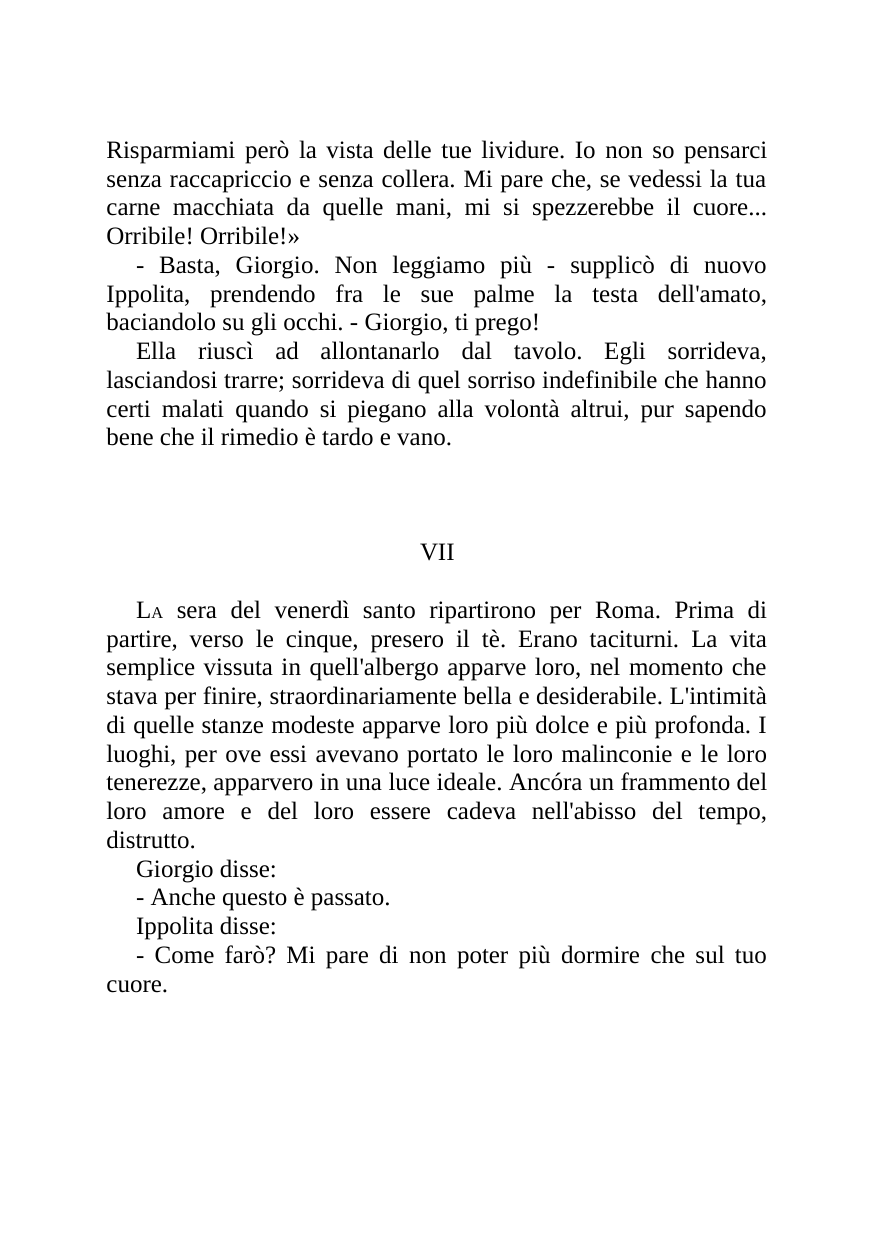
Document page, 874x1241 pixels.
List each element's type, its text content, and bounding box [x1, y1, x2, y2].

text VII [106, 537, 768, 566]
text Ella riuscì ad allontanarlo dal tavolo. Egli sorrideva, lasciandosi trarre; sorrideva di quel sorriso indefinibile che hanno certi malati quando si piegano alla volontà altrui, pur sapendo bene che il rimedio è tardo e vano. [106, 336, 768, 451]
text Giorgio disse: [106, 854, 768, 882]
text - Anche questo è passato. [106, 882, 768, 911]
text - Basta, Giorgio. Non leggiamo più - supplicò di nuovo Ippolita, prendendo fra le sue palme la testa dell'amato, baciandolo su gli occhi. - Giorgio, ti prego! [106, 250, 768, 336]
text La sera del venerdì santo ripartirono per Roma. Prima di partire, verso le cinque, presero il tè. Erano taciturni. La vita semplice vissuta in quell'albergo apparve loro, nel momento che stava per finire, straordinariamente bella e desiderabile. L'intimità di quelle stanze modeste apparve loro più dolce e più profonda. I luoghi, per ove essi avevano portato le loro malinconie e le loro tenerezze, apparvero in una luce ideale. Ancóra un frammento del loro amore e del loro essere cadeva nell'abisso del tempo, distrutto. [106, 595, 768, 854]
text Risparmiami però la vista delle tue lividure. Io non so pensarci senza raccapriccio e senza collera. Mi pare che, se vedessi la tua carne macchiata da quelle mani, mi si spezzerebbe il cuore... Orribile! Orribile!» [106, 135, 768, 250]
text Ippolita disse: [106, 911, 768, 940]
text - Come farò? Mi pare di non poter più dormire che sul tuo cuore. [106, 940, 768, 997]
